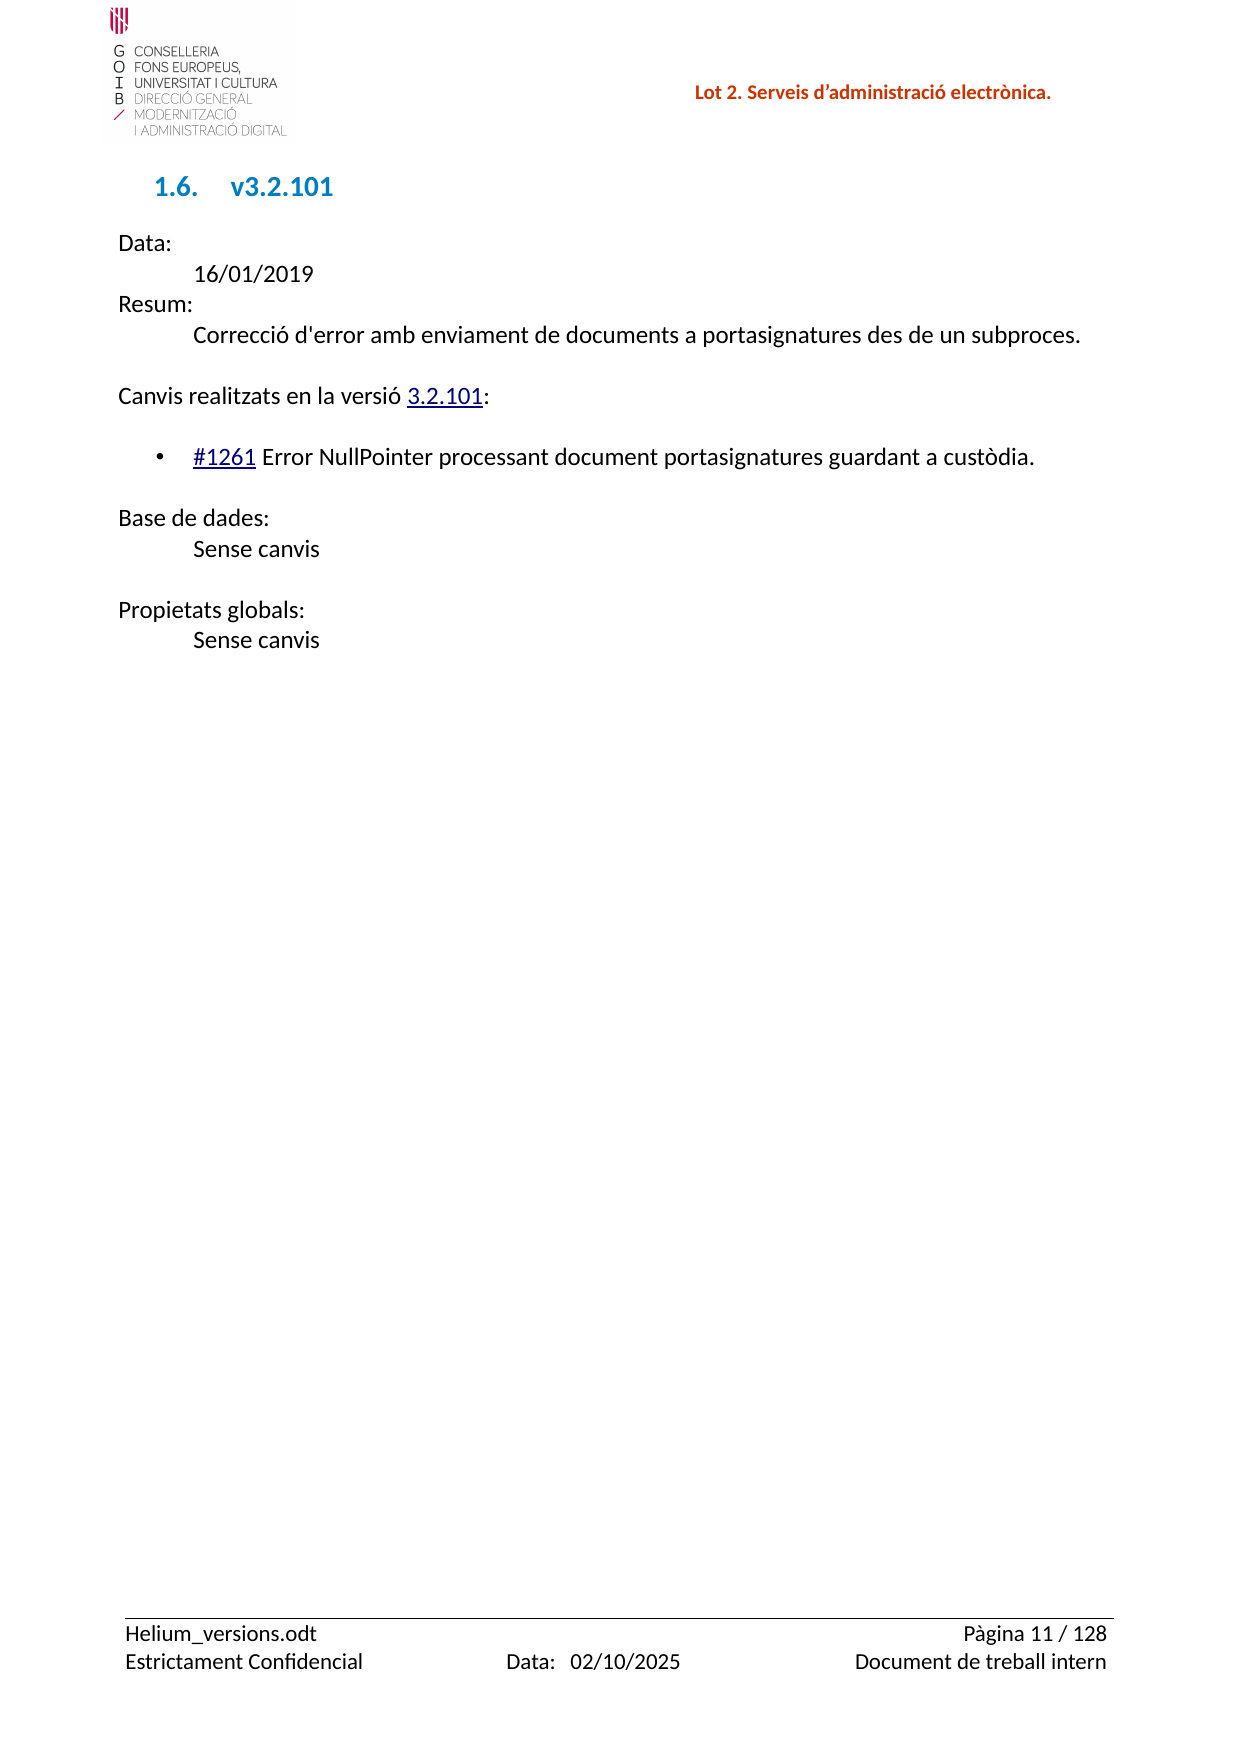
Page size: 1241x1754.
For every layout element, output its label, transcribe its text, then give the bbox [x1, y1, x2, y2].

text 16/01/2019 [118, 258, 1122, 289]
subtitle v3.2.101 [153, 168, 1122, 204]
text Canvis realitzats en la versió 3.2.101: [118, 380, 1122, 411]
text Base de dades: [118, 502, 1122, 533]
text Correcció d'error amb enviament de documents a portasignatures des de un subproces. [118, 319, 1122, 350]
text Sense canvis [118, 533, 1122, 563]
list #1261 Error NullPointer processant document portasignatures guardant a custòdia. [156, 441, 1122, 472]
text Resum: [118, 289, 1122, 319]
picture [100, 0, 297, 144]
text Data: [118, 228, 1122, 258]
text Propietats globals: [118, 594, 1122, 624]
text Sense canvis [118, 624, 1122, 655]
